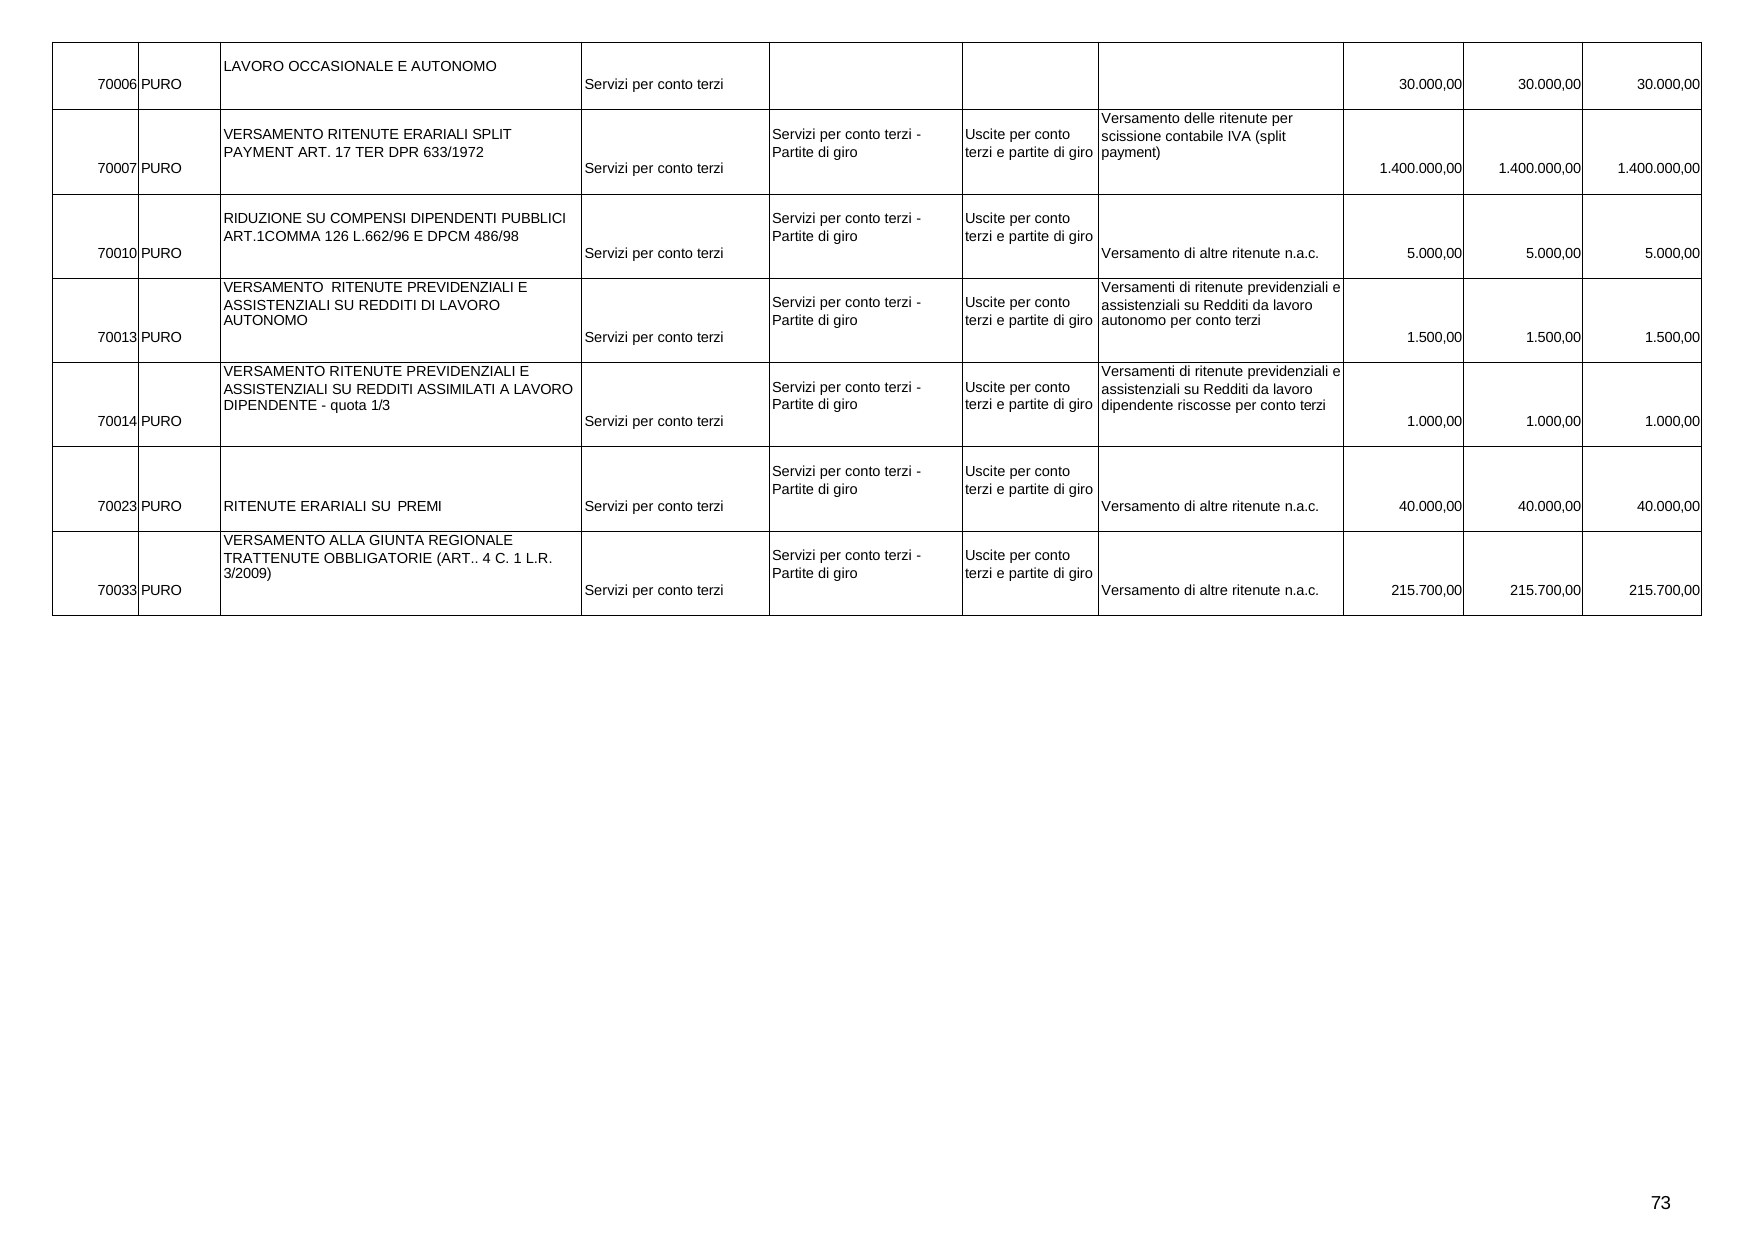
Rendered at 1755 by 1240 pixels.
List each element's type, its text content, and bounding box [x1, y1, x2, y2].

table_cell Servizi per conto terzi [582, 279, 769, 362]
table_cell PURO [139, 363, 220, 446]
table_cell Servizi per conto terzi - Partite di giro [770, 195, 962, 278]
table_cell 5.000,00 [1344, 195, 1463, 278]
table_cell 1.500,00 [1344, 279, 1463, 362]
table_cell 40.000,00 [1464, 447, 1582, 531]
table_cell Servizi per conto terzi [582, 43, 769, 109]
table_cell Servizi per conto terzi - Partite di giro [770, 363, 962, 446]
table_cell PURO [139, 279, 220, 362]
table_cell [1099, 43, 1343, 109]
table_cell Uscite per conto terzi e partite di giro [963, 195, 1098, 278]
table_cell 40.000,00 [1344, 447, 1463, 531]
table_cell 1.000,00 [1464, 363, 1582, 446]
table_cell Versamento di altre ritenute n.a.c. [1099, 195, 1343, 278]
table_cell 215.700,00 [1464, 532, 1582, 615]
table_cell 5.000,00 [1583, 195, 1701, 278]
table_cell PURO [139, 447, 220, 531]
table_cell 1.400.000,00 [1464, 110, 1582, 193]
table_cell VERSAMENTO ALLA GIUNTA REGIONALE TRATTENUTE OBBLIGATORIE (ART.. 4 C. 1 L.R. 3/2009) [221, 532, 581, 615]
table_cell 70023 [53, 447, 138, 531]
table_cell RITENUTE ERARIALI SU PREMI [221, 447, 581, 531]
table_cell 1.500,00 [1583, 279, 1701, 362]
table_cell Uscite per conto terzi e partite di giro [963, 110, 1098, 193]
table_cell Versamenti di ritenute previdenziali e assistenziali su Redditi da lavoro dipendente riscosse per conto terzi [1099, 363, 1343, 446]
table_cell Servizi per conto terzi - Partite di giro [770, 532, 962, 615]
table_cell Uscite per conto terzi e partite di giro [963, 363, 1098, 446]
table_cell 40.000,00 [1583, 447, 1701, 531]
table_cell 215.700,00 [1344, 532, 1463, 615]
table_cell Versamento di altre ritenute n.a.c. [1099, 447, 1343, 531]
table_cell 30.000,00 [1464, 43, 1582, 109]
table_cell 70014 [53, 363, 138, 446]
table_cell 1.400.000,00 [1344, 110, 1463, 193]
table_cell Servizi per conto terzi [582, 532, 769, 615]
table_cell VERSAMENTO RITENUTE PREVIDENZIALI E ASSISTENZIALI SU REDDITI DI LAVORO AUTONOMO [221, 279, 581, 362]
table_cell VERSAMENTO RITENUTE PREVIDENZIALI E ASSISTENZIALI SU REDDITI ASSIMILATI A LAVORO DIPENDENTE - quota 1/3 [221, 363, 581, 446]
table_cell 70007 [53, 110, 138, 193]
table_cell [770, 43, 962, 109]
table_cell 1.500,00 [1464, 279, 1582, 362]
table_cell 215.700,00 [1583, 532, 1701, 615]
table_cell PURO [139, 532, 220, 615]
table_cell Servizi per conto terzi [582, 447, 769, 531]
table_cell 70010 [53, 195, 138, 278]
table_cell Servizi per conto terzi [582, 195, 769, 278]
table_cell 1.000,00 [1583, 363, 1701, 446]
table_cell Servizi per conto terzi - Partite di giro [770, 279, 962, 362]
table_cell VERSAMENTO RITENUTE ERARIALI SPLIT PAYMENT ART. 17 TER DPR 633/1972 [221, 110, 581, 193]
table_cell 30.000,00 [1583, 43, 1701, 109]
table_cell 70013 [53, 279, 138, 362]
table_cell Versamento delle ritenute per scissione contabile IVA (split payment) [1099, 110, 1343, 193]
table_cell Versamenti di ritenute previdenziali e assistenziali su Redditi da lavoro autonomo per conto terzi [1099, 279, 1343, 362]
table_cell 70006 [53, 43, 138, 109]
table_cell 30.000,00 [1344, 43, 1463, 109]
table_cell Uscite per conto terzi e partite di giro [963, 532, 1098, 615]
table_cell Versamento di altre ritenute n.a.c. [1099, 532, 1343, 615]
table_cell PURO [139, 43, 220, 109]
table_cell Servizi per conto terzi [582, 110, 769, 193]
table_cell 1.000,00 [1344, 363, 1463, 446]
table_cell 5.000,00 [1464, 195, 1582, 278]
table_cell Servizi per conto terzi - Partite di giro [770, 110, 962, 193]
table_cell 70033 [53, 532, 138, 615]
table_cell [963, 43, 1098, 109]
table_cell PURO [139, 110, 220, 193]
table_cell Servizi per conto terzi [582, 363, 769, 446]
table_cell LAVORO OCCASIONALE E AUTONOMO [221, 43, 581, 109]
table_cell Servizi per conto terzi - Partite di giro [770, 447, 962, 531]
table_cell Uscite per conto terzi e partite di giro [963, 279, 1098, 362]
table_cell RIDUZIONE SU COMPENSI DIPENDENTI PUBBLICI ART.1COMMA 126 L.662/96 E DPCM 486/98 [221, 195, 581, 278]
table_cell 1.400.000,00 [1583, 110, 1701, 193]
table_cell Uscite per conto terzi e partite di giro [963, 447, 1098, 531]
table_cell PURO [139, 195, 220, 278]
